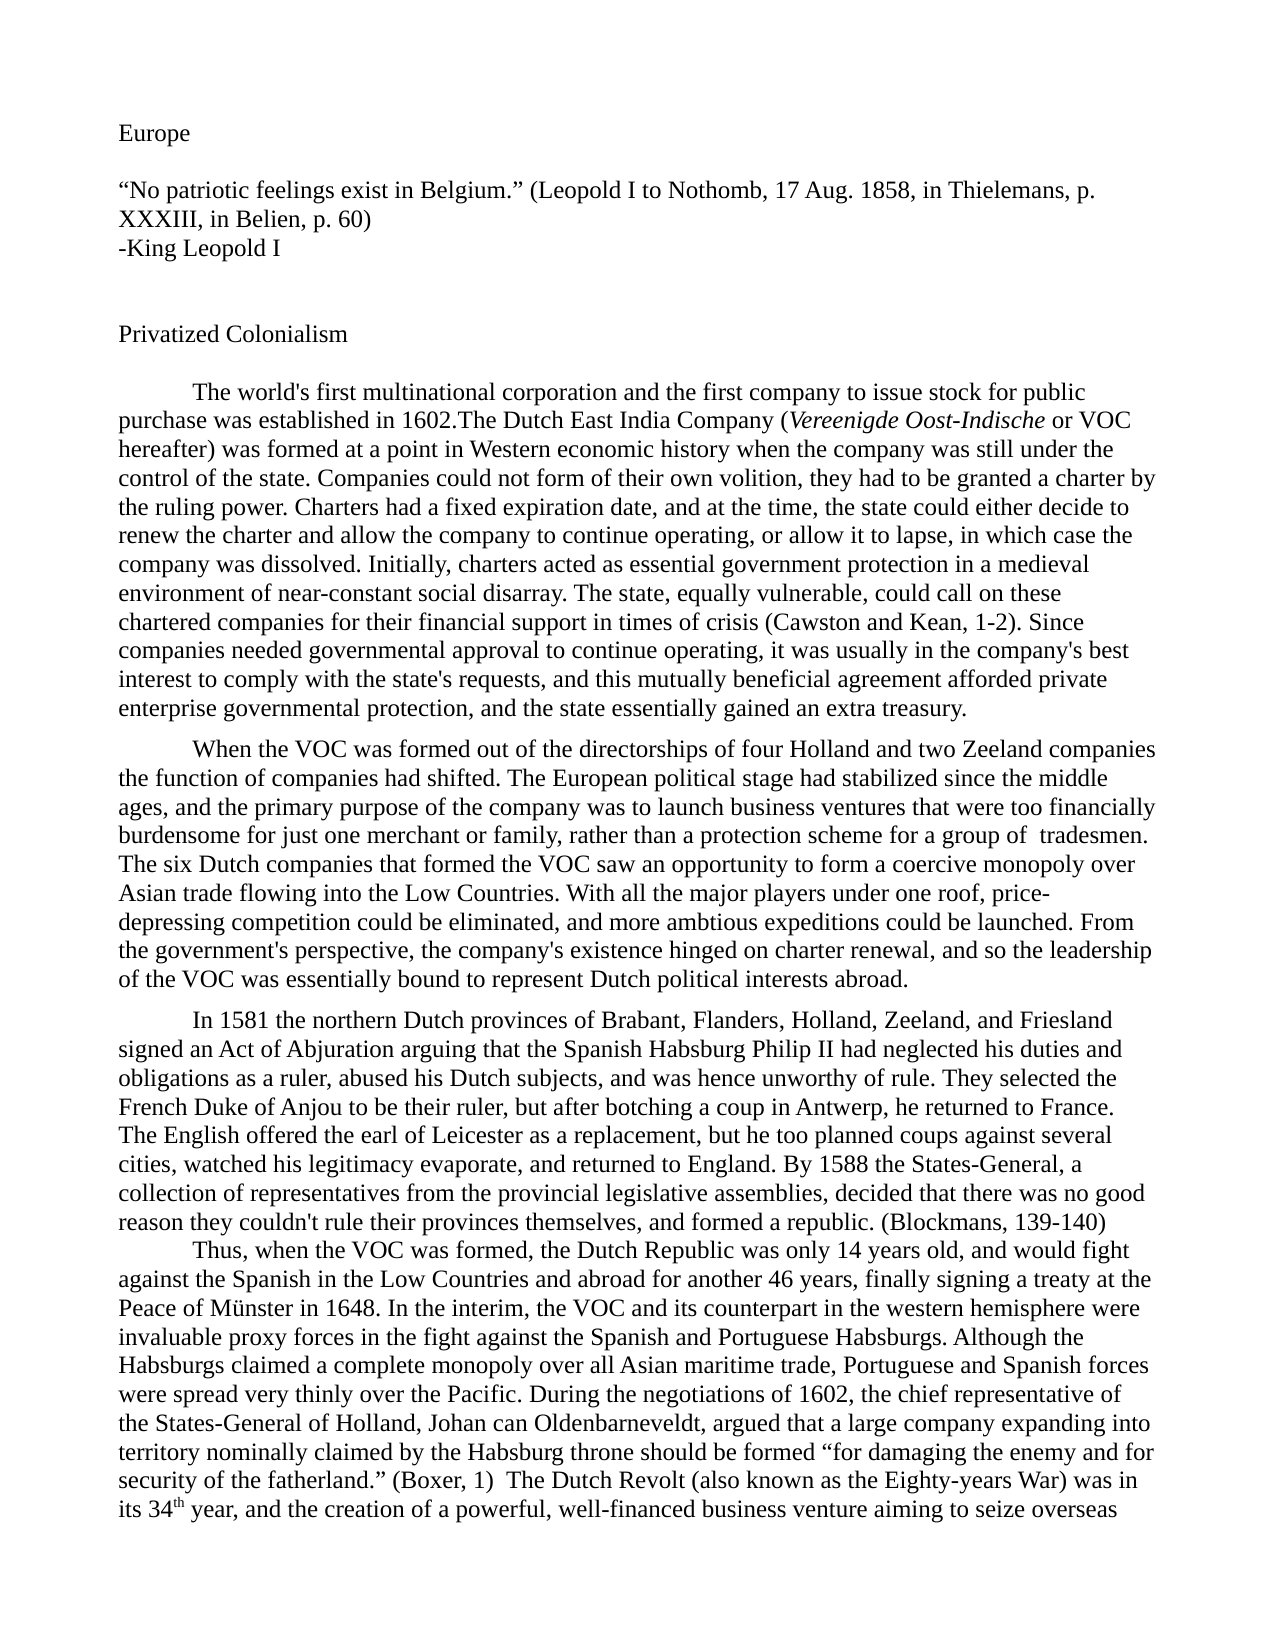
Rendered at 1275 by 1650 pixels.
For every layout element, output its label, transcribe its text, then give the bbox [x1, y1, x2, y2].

text In 1581 the northern Dutch provinces of Brabant, Flanders, Holland, Zeeland, and Friesland signed an Act of Abjuration arguing that the Spanish Habsburg Philip II had neglected his duties and obligations as a ruler, abused his Dutch subjects, and was hence unworthy of rule. They selected the French Duke of Anjou to be their ruler, but after botching a coup in Antwerp, he returned to France. The English offered the earl of Leicester as a replacement, but he too planned coups against several cities, watched his legitimacy evaporate, and returned to England. By 1588 the States-General, a collection of representatives from the provincial legislative assemblies, decided that there was no good reason they couldn't rule their provinces themselves, and formed a republic. (Blockmans, 139-140) [118, 1006, 1157, 1236]
text The world's first multinational corporation and the first company to issue stock for public purchase was established in 1602.The Dutch East India Company (Vereenigde Oost-Indische or VOC hereafter) was formed at a point in Western economic history when the company was still under the control of the state. Companies could not form of their own volition, they had to be granted a charter by the ruling power. Charters had a fixed expiration date, and at the time, the state could either decide to renew the charter and allow the company to continue operating, or allow it to lapse, in which case the company was dissolved. Initially, charters acted as essential government protection in a medieval environment of near-constant social disarray. The state, equally vulnerable, could call on these chartered companies for their financial support in times of crisis (Cawston and Kean, 1-2). Since companies needed governmental approval to continue operating, it was usually in the company's best interest to comply with the state's requests, and this mutually beneficial agreement afforded private enterprise governmental protection, and the state essentially gained an extra treasury. [118, 377, 1157, 722]
text When the VOC was formed out of the directorships of four Holland and two Zeeland companies the function of companies had shifted. The European political stage had stabilized since the middle ages, and the primary purpose of the company was to launch business ventures that were too financially burdensome for just one merchant or family, rather than a protection scheme for a group of tradesmen. The six Dutch companies that formed the VOC saw an opportunity to form a coercive monopoly over Asian trade flowing into the Low Countries. With all the major players under one roof, price-depressing competition could be eliminated, and more ambtious expeditions could be launched. From the government's perspective, the company's existence hinged on charter renewal, and so the leadership of the VOC was essentially bound to represent Dutch political interests abroad. [118, 734, 1157, 993]
text Thus, when the VOC was formed, the Dutch Republic was only 14 years old, and would fight against the Spanish in the Low Countries and abroad for another 46 years, finally signing a treaty at the Peace of Münster in 1648. In the interim, the VOC and its counterpart in the western hemisphere were invaluable proxy forces in the fight against the Spanish and Portuguese Habsburgs. Although the Habsburgs claimed a complete monopoly over all Asian maritime trade, Portuguese and Spanish forces were spread very thinly over the Pacific. During the negotiations of 1602, the chief representative of the States-General of Holland, Johan can Oldenbarneveldt, argued that a large company expanding into territory nominally claimed by the Habsburg throne should be formed “for damaging the enemy and for security of the fatherland.” (Boxer, 1) The Dutch Revolt (also known as the Eighty-years War) was in its 34th year, and the creation of a powerful, well-financed business venture aiming to seize overseas [118, 1236, 1157, 1523]
text “No patriotic feelings exist in Belgium.” (Leopold I to Nothomb, 17 Aug. 1858, in Thielemans, p. XXXIII, in Belien, p. 60) [118, 176, 1157, 233]
text Privatized Colonialism [118, 319, 1157, 348]
text -King Leopold I [118, 233, 1157, 262]
text Europe [118, 118, 1157, 147]
